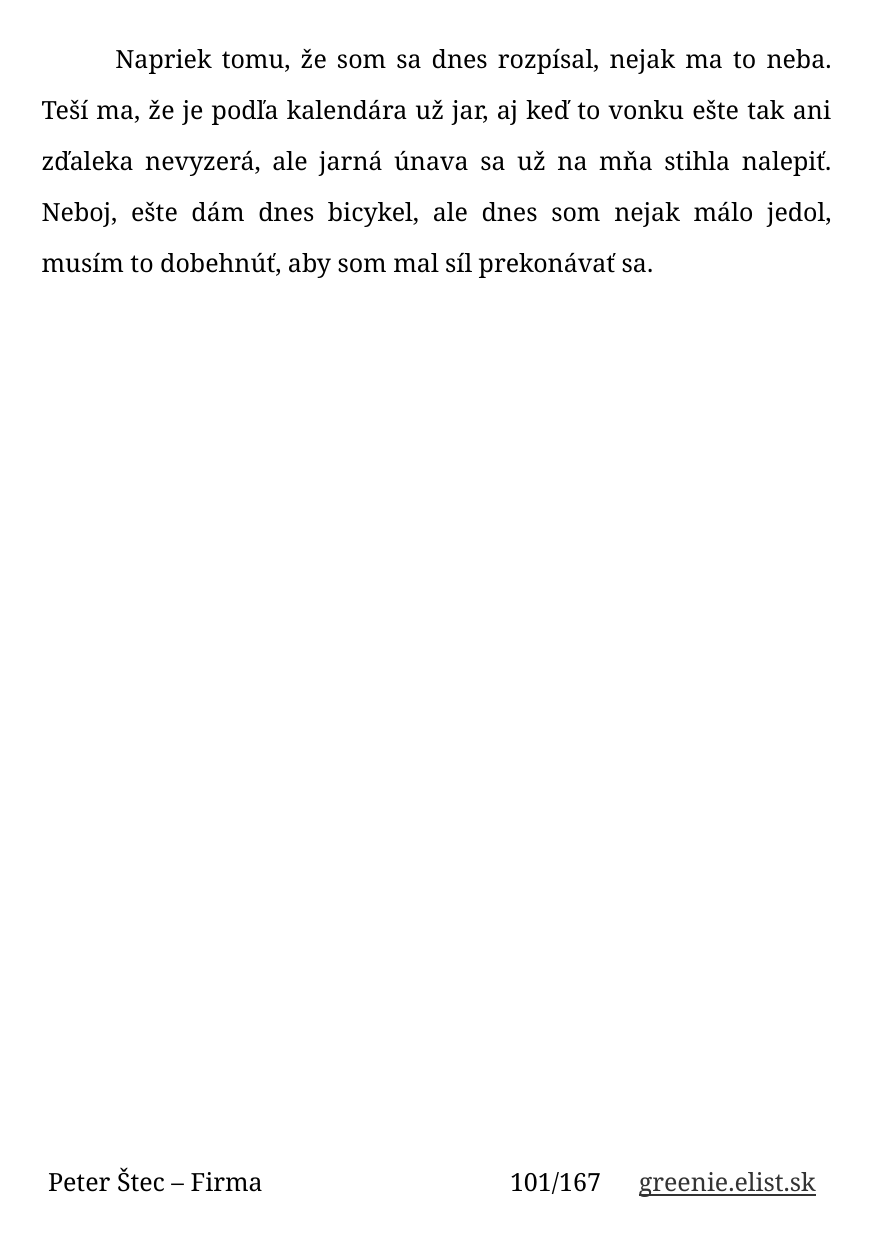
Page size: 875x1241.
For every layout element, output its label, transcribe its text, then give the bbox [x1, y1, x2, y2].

text Napriek tomu, že som sa dnes rozpísal, nejak ma to neba. Teší ma, že je podľa kalendára už jar, aj keď to vonku ešte tak ani zďaleka nevyzerá, ale jarná únava sa už na mňa stihla nalepiť. Neboj, ešte dám dnes bicykel, ale dnes som nejak málo jedol, musím to dobehnúť, aby som mal síl prekonávať sa. [41, 41, 833, 279]
